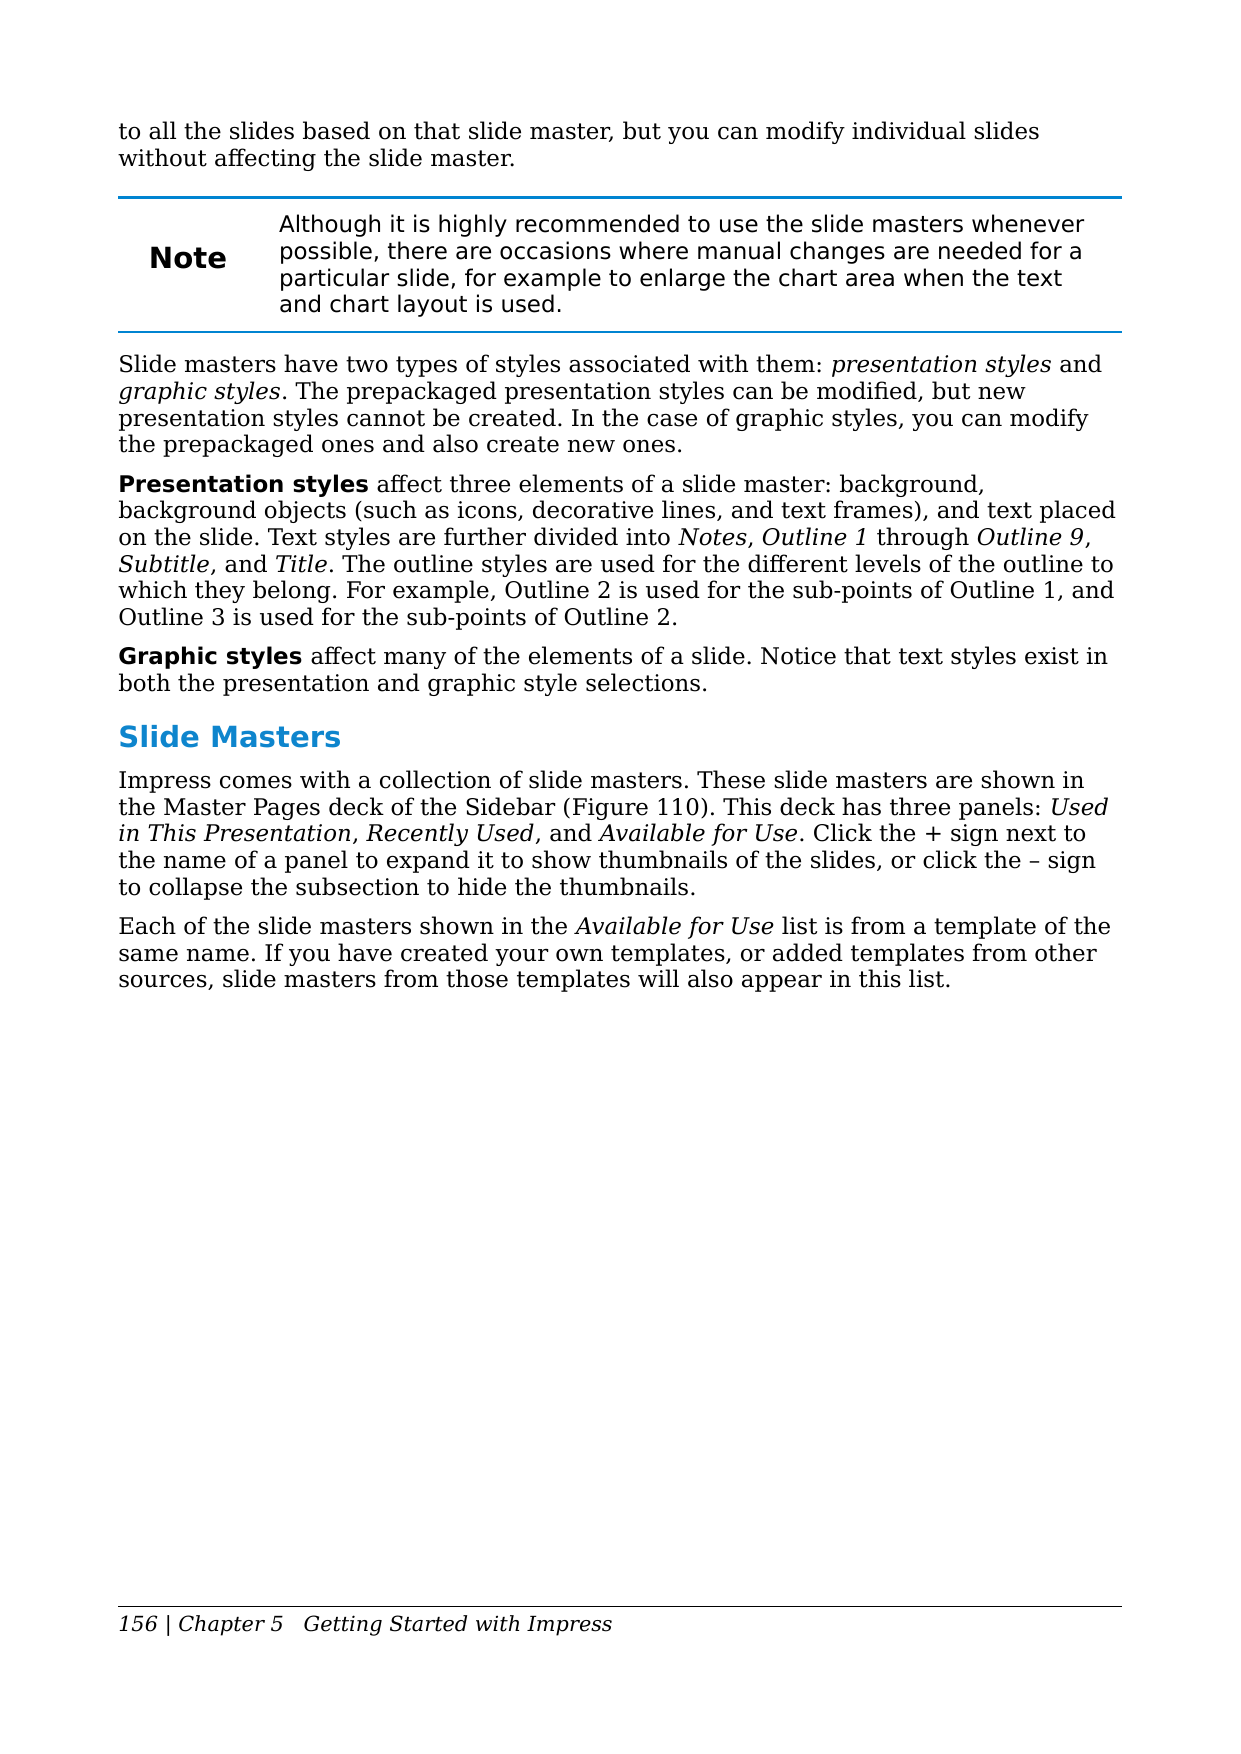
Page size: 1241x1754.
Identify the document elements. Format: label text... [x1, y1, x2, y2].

text Presentation styles affect three elements of a slide master: background, background objects (such as icons, decorative lines, and text frames), and text placed on the slide. Text styles are further divided into Notes, Outline 1 through Outline 9, Subtitle, and Title. The outline styles are used for the different levels of the outline to which they belong. For example, Outline 2 is used for the sub-points of Outline 1, and Outline 3 is used for the sub-points of Outline 2. [118, 471, 1122, 631]
table_header Although it is highly recommended to use the slide masters whenever possible, there are occasions where manual changes are needed for a particular slide, for example to enlarge the chart area when the text and chart layout is used. [258, 199, 1122, 331]
text Impress comes with a collection of slide masters. These slide masters are shown in the Master Pages deck of the Sidebar (Figure 110). This deck has three panels: Used in This Presentation, Recently Used, and Available for Use. Click the + sign next to the name of a panel to expand it to show thumbnails of the slides, or click the – sign to collapse the subsection to hide the thumbnails. [118, 767, 1122, 901]
text Slide masters have two types of styles associated with them: presentation styles and graphic styles. The prepackaged presentation styles can be modified, but new presentation styles cannot be created. In the case of graphic styles, you can modify the prepackaged ones and also create new ones. [118, 352, 1122, 458]
text Each of the slide masters shown in the Available for Use list is from a template of the same name. If you have created your own templates, or added templates from other sources, slide masters from those templates will also appear in this list. [118, 913, 1122, 993]
subtitle Slide Masters [118, 721, 1122, 755]
text Graphic styles affect many of the elements of a slide. Notice that text styles exist in both the presentation and graphic style selections. [118, 643, 1122, 697]
table_header Note [118, 199, 257, 331]
text to all the slides based on that slide master, but you can modify individual slides without affecting the slide master. [118, 118, 1122, 171]
